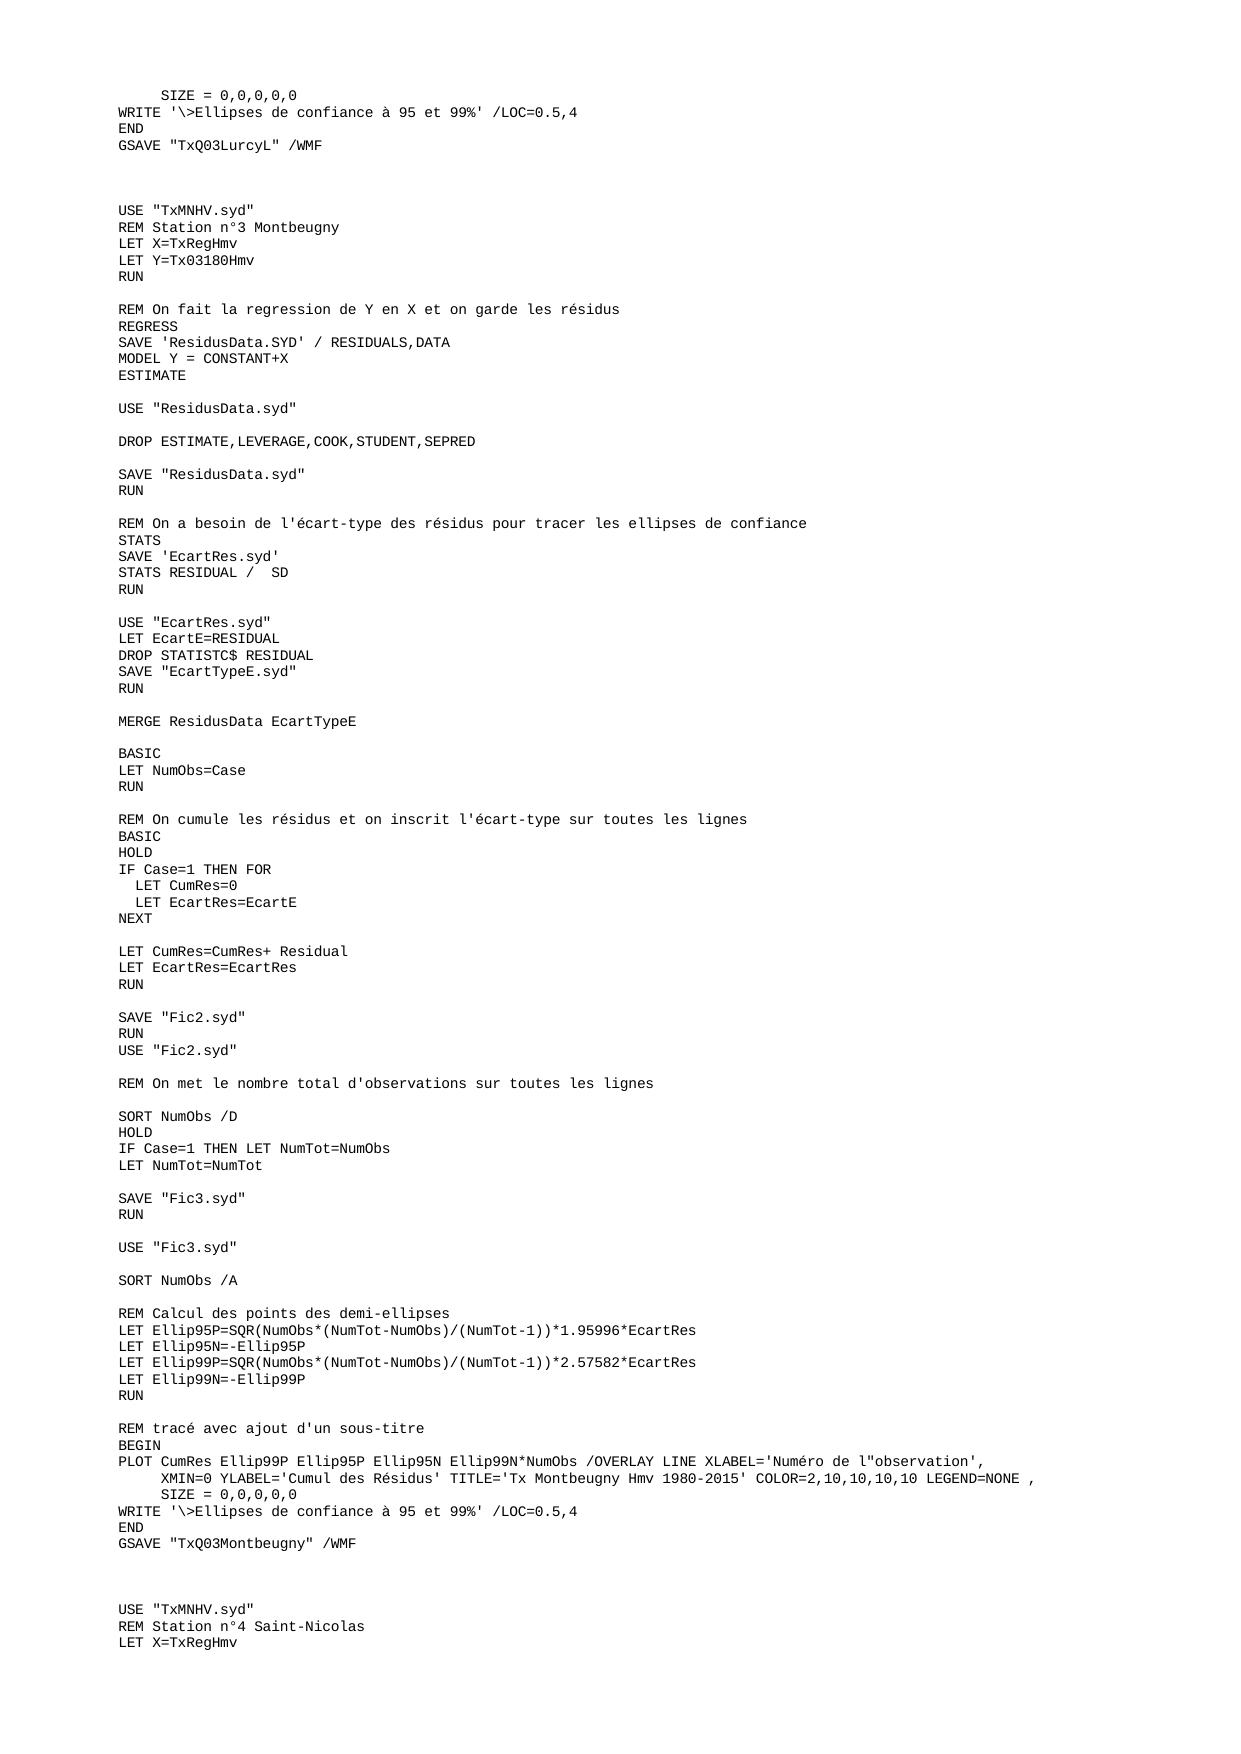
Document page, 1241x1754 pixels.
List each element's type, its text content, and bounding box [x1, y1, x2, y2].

text SORT NumObs /A [118, 1273, 1122, 1290]
text REM Station n°3 Montbeugny [118, 220, 1122, 237]
text RUN [118, 582, 1122, 599]
text SAVE 'EcartRes.syd' [118, 549, 1122, 566]
text USE "TxMNHV.syd" [118, 204, 1122, 220]
text USE "Fic2.syd" [118, 1043, 1122, 1059]
text LET X=TxRegHmv [118, 237, 1122, 253]
text LET NumObs=Case [118, 763, 1122, 780]
text SAVE "Fic2.syd" [118, 1010, 1122, 1027]
text PLOT CumRes Ellip99P Ellip95P Ellip95N Ellip99N*NumObs /OVERLAY LINE XLABEL='Numéro de l"observation', [118, 1454, 1122, 1471]
text RUN [118, 1027, 1122, 1043]
text SAVE 'ResidusData.SYD' / RESIDUALS,DATA [118, 335, 1122, 352]
text DROP ESTIMATE,LEVERAGE,COOK,STUDENT,SEPRED [118, 434, 1122, 451]
text IF Case=1 THEN FOR [118, 862, 1122, 878]
text RUN [118, 681, 1122, 697]
text HOLD [118, 1125, 1122, 1142]
text BASIC [118, 747, 1122, 763]
text SAVE "Fic3.syd" [118, 1191, 1122, 1208]
text USE "ResidusData.syd" [118, 401, 1122, 418]
text RUN [118, 483, 1122, 500]
text MODEL Y = CONSTANT+X [118, 352, 1122, 368]
text SAVE "EcartTypeE.syd" [118, 664, 1122, 681]
text REM On met le nombre total d'observations sur toutes les lignes [118, 1076, 1122, 1092]
text SIZE = 0,0,0,0,0 [118, 88, 1122, 105]
text LET Ellip99P=SQR(NumObs*(NumTot-NumObs)/(NumTot-1))*2.57582*EcartRes [118, 1356, 1122, 1372]
text REM tracé avec ajout d'un sous-titre [118, 1422, 1122, 1438]
text RUN [118, 977, 1122, 994]
text SIZE = 0,0,0,0,0 [118, 1487, 1122, 1504]
text LET Ellip99N=-Ellip99P [118, 1372, 1122, 1389]
text LET EcartRes=EcartE [118, 895, 1122, 911]
text STATS [118, 533, 1122, 549]
text RUN [118, 1389, 1122, 1405]
text WRITE '\>Ellipses de confiance à 95 et 99%' /LOC=0.5,4 [118, 1504, 1122, 1520]
text RUN [118, 1208, 1122, 1224]
text XMIN=0 YLABEL='Cumul des Résidus' TITLE='Tx Montbeugny Hmv 1980-2015' COLOR=2,10,10,10,10 LEGEND=NONE , [118, 1471, 1122, 1487]
text GSAVE "TxQ03Montbeugny" /WMF [118, 1537, 1122, 1553]
text SORT NumObs /D [118, 1109, 1122, 1125]
text LET Y=Tx03180Hmv [118, 253, 1122, 269]
text REM Station n°4 Saint-Nicolas [118, 1619, 1122, 1636]
text NEXT [118, 911, 1122, 928]
text USE "Fic3.syd" [118, 1241, 1122, 1257]
text DROP STATISTC$ RESIDUAL [118, 648, 1122, 664]
text WRITE '\>Ellipses de confiance à 95 et 99%' /LOC=0.5,4 [118, 105, 1122, 121]
text LET EcartE=RESIDUAL [118, 632, 1122, 648]
text IF Case=1 THEN LET NumTot=NumObs [118, 1142, 1122, 1158]
text MERGE ResidusData EcartTypeE [118, 714, 1122, 730]
text HOLD [118, 846, 1122, 862]
text LET CumRes=0 [118, 878, 1122, 895]
text USE "EcartRes.syd" [118, 615, 1122, 632]
text REM Calcul des points des demi-ellipses [118, 1306, 1122, 1323]
text USE "TxMNHV.syd" [118, 1603, 1122, 1619]
text RUN [118, 269, 1122, 286]
text REM On a besoin de l'écart-type des résidus pour tracer les ellipses de confiance [118, 516, 1122, 533]
text LET CumRes=CumRes+ Residual [118, 944, 1122, 961]
text LET Ellip95N=-Ellip95P [118, 1339, 1122, 1356]
text BASIC [118, 829, 1122, 846]
text ESTIMATE [118, 368, 1122, 385]
text REM On cumule les résidus et on inscrit l'écart-type sur toutes les lignes [118, 813, 1122, 829]
text END [118, 1520, 1122, 1537]
text LET Ellip95P=SQR(NumObs*(NumTot-NumObs)/(NumTot-1))*1.95996*EcartRes [118, 1323, 1122, 1339]
text STATS RESIDUAL / SD [118, 566, 1122, 582]
text REGRESS [118, 319, 1122, 335]
text REM On fait la regression de Y en X et on garde les résidus [118, 302, 1122, 319]
text LET X=TxRegHmv [118, 1636, 1122, 1652]
text GSAVE "TxQ03LurcyL" /WMF [118, 138, 1122, 154]
text RUN [118, 780, 1122, 796]
text END [118, 121, 1122, 138]
text SAVE "ResidusData.syd" [118, 467, 1122, 483]
text LET EcartRes=EcartRes [118, 961, 1122, 977]
text LET NumTot=NumTot [118, 1158, 1122, 1175]
text BEGIN [118, 1438, 1122, 1454]
